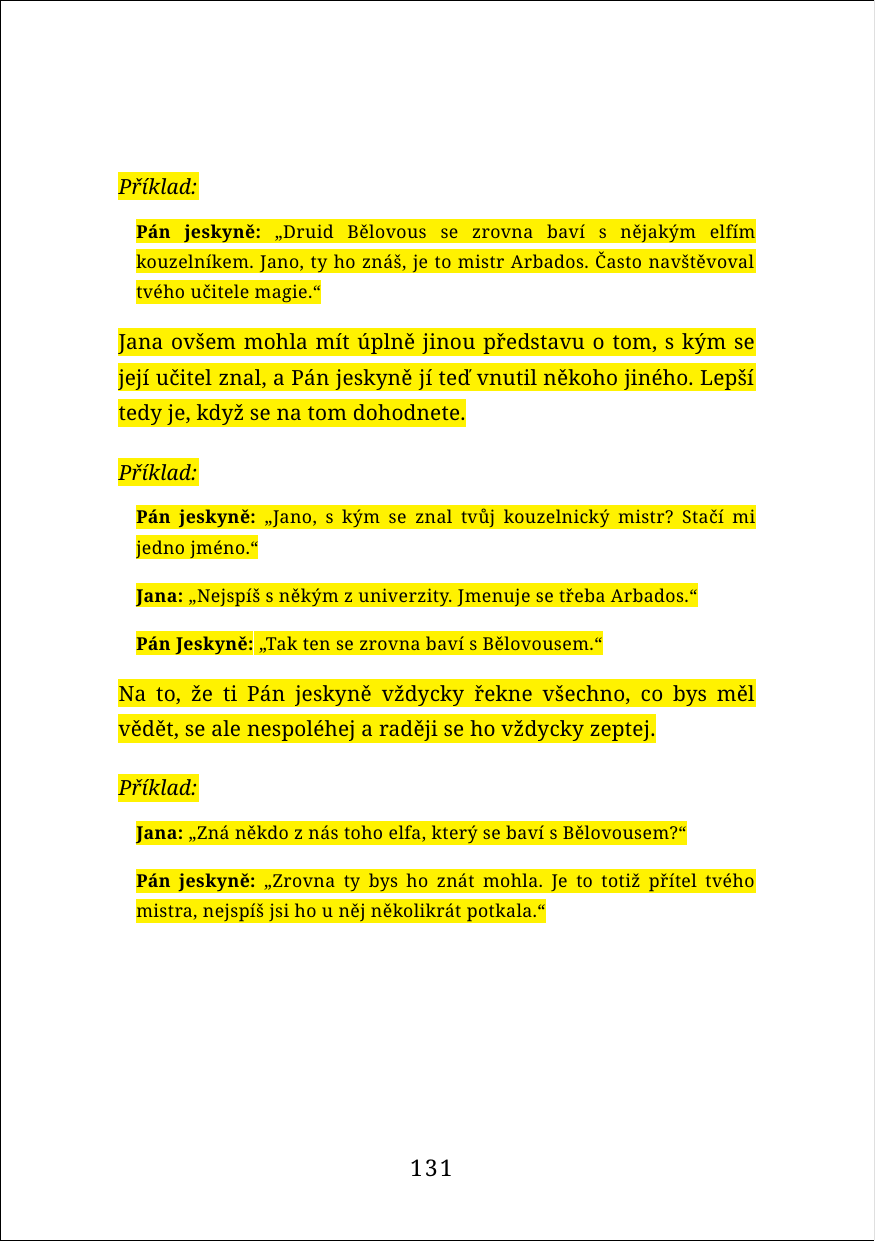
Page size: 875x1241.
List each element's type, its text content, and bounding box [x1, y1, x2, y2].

text Pán jeskyně: „Jano, s kým se znal tvůj kouzelnický mistr? Stačí mi jedno jméno.“ [136, 505, 756, 559]
text Jana: „Zná někdo z nás toho elfa, který se baví s Bělovousem?“ [136, 821, 756, 845]
text Pán Jeskyně: „Tak ten se zrovna baví s Bělovousem.“ [136, 631, 756, 655]
text Na to, že ti Pán jeskyně vždycky řekne všechno, co bys měl vědět, se ale nespoléhej a raději se ho vždycky zeptej. [118, 679, 756, 743]
text Jana: „Nejspíš s někým z univerzity. Jmenuje se třeba Arbados.“ [136, 583, 756, 607]
text Pán jeskyně: „Zrovna ty bys ho znát mohla. Je to totiž přítel tvého mistra, nejspíš jsi ho u něj několikrát potkala.“ [136, 869, 756, 923]
text Příklad: [118, 172, 756, 200]
text Jana ovšem mohla mít úplně jinou představu o tom, s kým se její učitel znal, a Pán jeskyně jí teď vnutil někoho jiného. Lepší tedy je, když se na tom dohodnete. [118, 327, 756, 427]
text Pán jeskyně: „Druid Bělovous se zrovna baví s nějakým elfím kouzelníkem. Jano, ty ho znáš, je to mistr Arbados. Často navštěvoval tvého učitele magie.“ [136, 219, 756, 304]
text Příklad: [118, 458, 756, 486]
text Příklad: [118, 773, 756, 802]
